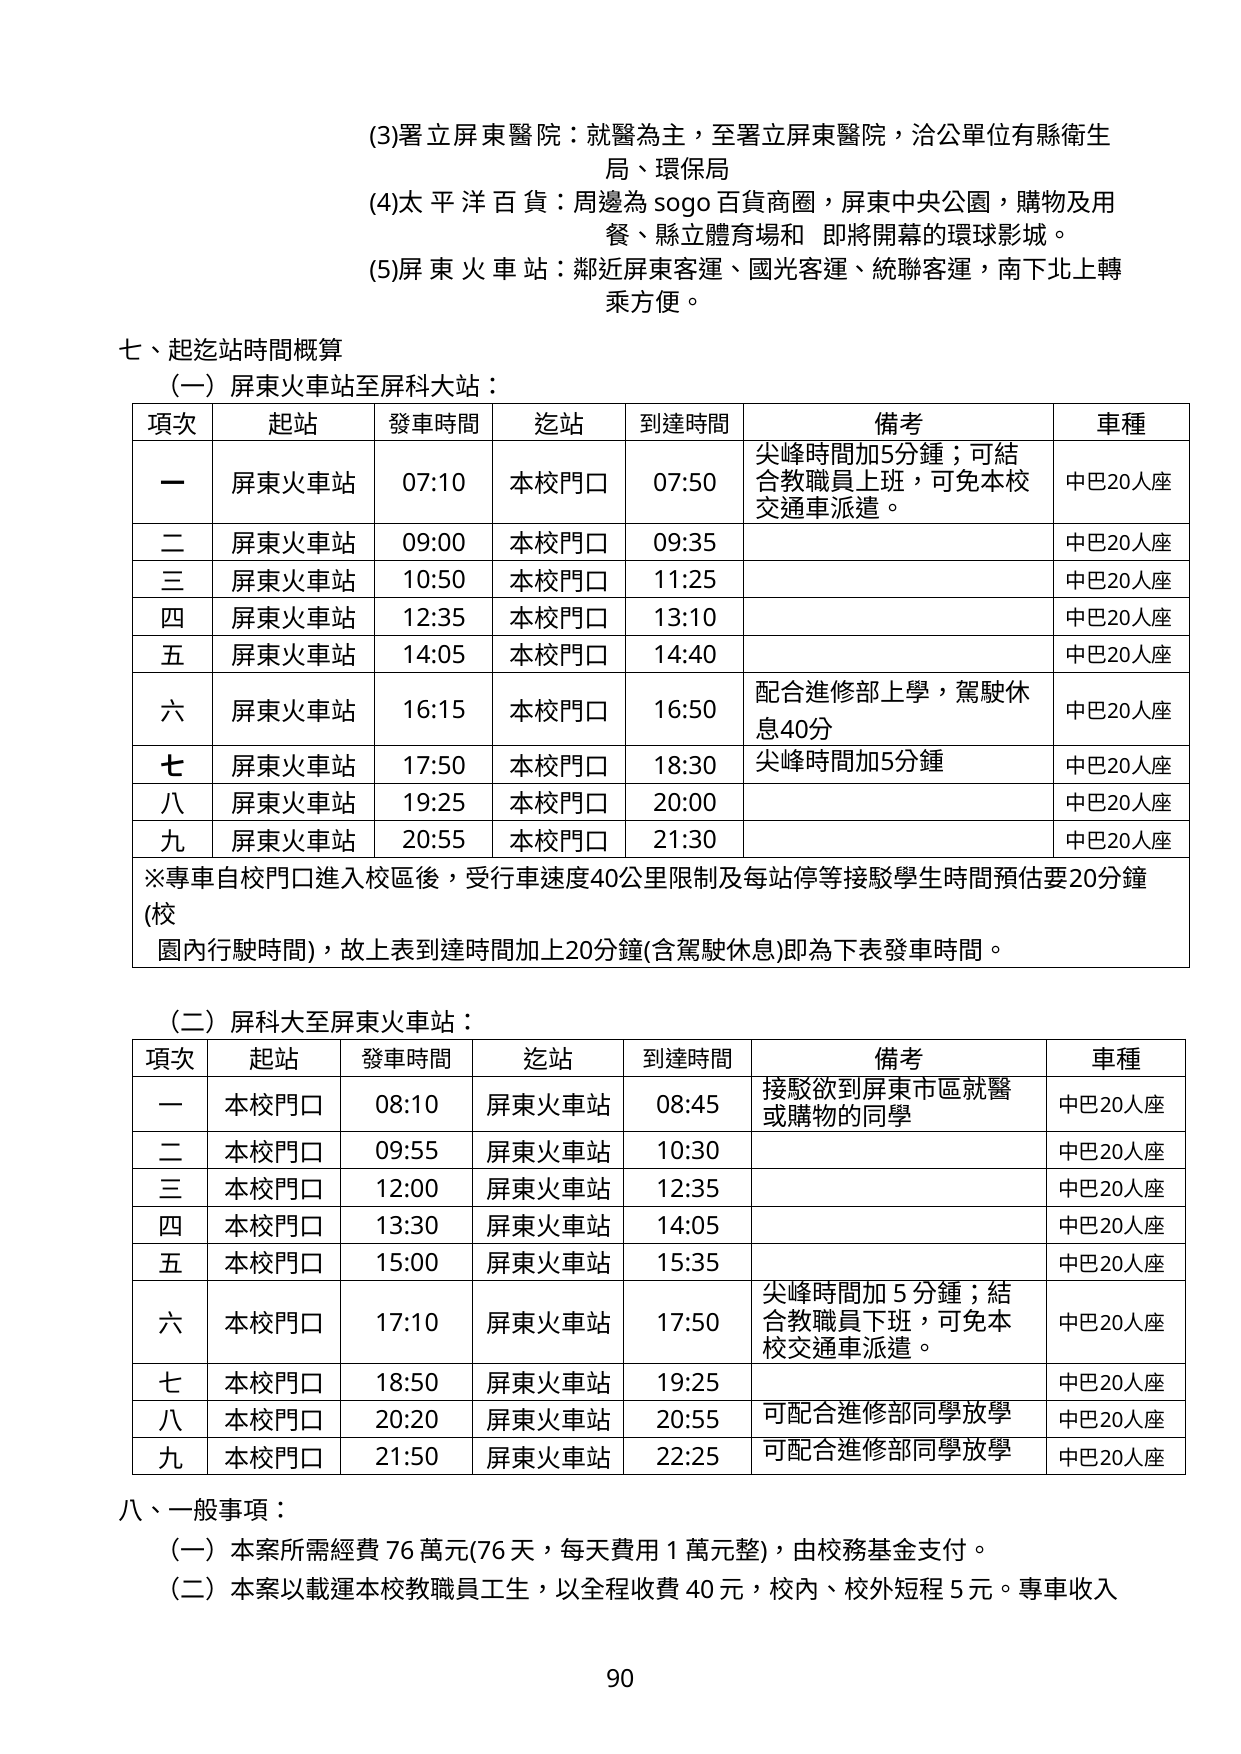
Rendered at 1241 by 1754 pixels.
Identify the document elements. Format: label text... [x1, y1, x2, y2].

table_cell 14:05 [624, 1207, 751, 1243]
table_cell 17:50 [375, 746, 492, 783]
table_cell 本校門口 [208, 1207, 340, 1243]
table_cell 本校門口 [493, 561, 625, 597]
table_header 備考 [752, 1040, 1046, 1076]
table_cell 本校門口 [208, 1169, 340, 1206]
table_cell 11:25 [626, 561, 743, 597]
table_cell 尖峰時間加5分鍾；可結合教職員上班，可免本校交通車派遣。 [744, 441, 1053, 523]
table_cell 中巴20人座 [1054, 784, 1189, 820]
table_cell 中巴20人座 [1054, 441, 1189, 523]
table_cell [744, 636, 1053, 672]
table_cell 20:55 [375, 821, 492, 857]
table_cell 三 [133, 1169, 207, 1206]
table_cell 屏東火車站 [213, 673, 374, 745]
table_cell [744, 784, 1053, 820]
table_cell 09:00 [375, 524, 492, 560]
table_cell 中巴20人座 [1054, 524, 1189, 560]
table_cell 19:25 [375, 784, 492, 820]
table_cell 本校門口 [493, 524, 625, 560]
table_cell [744, 598, 1053, 634]
table_cell 18:30 [626, 746, 743, 783]
table_cell 配合進修部上學，駕駛休息40分 [744, 673, 1053, 745]
table_header 車種 [1054, 404, 1189, 440]
table_cell 八 [133, 1401, 207, 1437]
table_cell 12:00 [341, 1169, 472, 1206]
table_cell 可配合進修部同學放學 [752, 1438, 1046, 1474]
table_header 到達時間 [626, 404, 743, 440]
table_cell [744, 821, 1053, 857]
table_header 迄站 [493, 404, 625, 440]
table_header 起站 [208, 1040, 340, 1076]
table_cell 屏東火車站 [473, 1207, 623, 1243]
table_cell 六 [133, 673, 212, 745]
table_cell 14:05 [375, 636, 492, 672]
text （二）本案以載運本校教職員工生，以全程收費40元，校內、校外短程5元。專車收入 [156, 1567, 1122, 1607]
table_cell 中巴20人座 [1047, 1169, 1185, 1206]
table_header 到達時間 [624, 1040, 751, 1076]
table_cell [752, 1207, 1046, 1243]
table_cell 15:00 [341, 1244, 472, 1280]
table_cell 尖峰時間加5分鍾；結合教職員下班，可免本校交通車派遣。 [752, 1281, 1046, 1362]
text (4)太平洋百貨：周邊為sogo百貨商圈，屏東中央公園，購物及用餐、縣立體育場和 即將開幕的環球影城。 [369, 185, 1122, 251]
table_cell 五 [133, 1244, 207, 1280]
text 七、起迄站時間概算 [118, 331, 1122, 367]
table_cell ※專車自校門口進入校區後，受行車速度40公里限制及每站停等接駁學生時間預估要20分鐘(校 園內行駛時間)，故上表到達時間加上20分鐘(含駕駛休息)即為下表發車時間。 [133, 858, 1189, 967]
table_cell 中巴20人座 [1054, 598, 1189, 634]
table_cell 屏東火車站 [213, 598, 374, 634]
table_cell 九 [133, 1438, 207, 1474]
table_header 項次 [133, 1040, 207, 1076]
table_cell 屏東火車站 [473, 1281, 623, 1362]
table_cell 一 [133, 1077, 207, 1131]
table_cell 中巴20人座 [1047, 1281, 1185, 1362]
table_cell 屏東火車站 [213, 524, 374, 560]
table_cell 六 [133, 1281, 207, 1362]
table_cell 09:55 [341, 1132, 472, 1168]
table_header 發車時間 [341, 1040, 472, 1076]
table_cell 09:35 [626, 524, 743, 560]
table_cell 中巴20人座 [1054, 746, 1189, 783]
table_cell 屏東火車站 [473, 1364, 623, 1400]
text 八、一般事項： [118, 1488, 1122, 1527]
table_cell 屏東火車站 [473, 1077, 623, 1131]
table_cell 本校門口 [493, 784, 625, 820]
table_cell 本校門口 [208, 1281, 340, 1362]
table_cell 中巴20人座 [1047, 1207, 1185, 1243]
table_cell 中巴20人座 [1047, 1132, 1185, 1168]
table_cell 本校門口 [208, 1077, 340, 1131]
table_cell 16:50 [626, 673, 743, 745]
table_cell 本校門口 [208, 1132, 340, 1168]
table_cell 13:10 [626, 598, 743, 634]
table_cell 七 [133, 1364, 207, 1400]
table_cell 本校門口 [208, 1438, 340, 1474]
table_cell 二 [133, 524, 212, 560]
table_cell 12:35 [624, 1169, 751, 1206]
table_cell 16:15 [375, 673, 492, 745]
table_cell 中巴20人座 [1047, 1364, 1185, 1400]
table_cell 中巴20人座 [1054, 673, 1189, 745]
text （一）屏東火車站至屏科大站： [156, 367, 1122, 403]
table_cell 中巴20人座 [1054, 821, 1189, 857]
table_cell 08:45 [624, 1077, 751, 1131]
table_header 發車時間 [375, 404, 492, 440]
table_header 項次 [133, 404, 212, 440]
table_cell 七 [133, 746, 212, 783]
table_cell 17:10 [341, 1281, 472, 1362]
table_cell 10:50 [375, 561, 492, 597]
table_cell 20:00 [626, 784, 743, 820]
table_header 起站 [213, 404, 374, 440]
table_cell 19:25 [624, 1364, 751, 1400]
table_cell [752, 1169, 1046, 1206]
table_cell 五 [133, 636, 212, 672]
table_cell [752, 1244, 1046, 1280]
table_cell 四 [133, 1207, 207, 1243]
table_cell 本校門口 [208, 1364, 340, 1400]
text （一）本案所需經費76萬元(76天，每天費用1萬元整)，由校務基金支付。 [156, 1527, 1122, 1567]
table_cell 中巴20人座 [1054, 561, 1189, 597]
table_cell 屏東火車站 [213, 561, 374, 597]
table_cell 三 [133, 561, 212, 597]
table_cell 本校門口 [208, 1244, 340, 1280]
table_cell 屏東火車站 [473, 1438, 623, 1474]
table_cell [744, 561, 1053, 597]
table_cell 九 [133, 821, 212, 857]
table_cell 20:20 [341, 1401, 472, 1437]
table_cell 屏東火車站 [213, 821, 374, 857]
table_cell 屏東火車站 [213, 746, 374, 783]
table_header 車種 [1047, 1040, 1185, 1076]
table_cell 二 [133, 1132, 207, 1168]
table_cell 八 [133, 784, 212, 820]
table_header 迄站 [473, 1040, 623, 1076]
table_header 備考 [744, 404, 1053, 440]
table_cell 15:35 [624, 1244, 751, 1280]
table_cell 18:50 [341, 1364, 472, 1400]
table_cell 中巴20人座 [1047, 1077, 1185, 1131]
table_cell 接駁欲到屏東市區就醫或購物的同學 [752, 1077, 1046, 1131]
table_cell 20:55 [624, 1401, 751, 1437]
table_cell 21:50 [341, 1438, 472, 1474]
table_cell 本校門口 [493, 636, 625, 672]
table_cell [744, 524, 1053, 560]
table_cell 四 [133, 598, 212, 634]
table_cell 本校門口 [493, 746, 625, 783]
table_cell 本校門口 [493, 673, 625, 745]
table_cell 中巴20人座 [1047, 1438, 1185, 1474]
table_cell 中巴20人座 [1054, 636, 1189, 672]
table_cell 21:30 [626, 821, 743, 857]
table_cell 22:25 [624, 1438, 751, 1474]
table_cell 本校門口 [493, 598, 625, 634]
table_cell 07:10 [375, 441, 492, 523]
table_cell 屏東火車站 [473, 1401, 623, 1437]
table_cell 屏東火車站 [473, 1132, 623, 1168]
table_cell 14:40 [626, 636, 743, 672]
table_cell 10:30 [624, 1132, 751, 1168]
table_cell [752, 1364, 1046, 1400]
text （二）屏科大至屏東火車站： [156, 1002, 1122, 1038]
text (3)署立屏東醫院：就醫為主，至署立屏東醫院，洽公單位有縣衛生局、環保局 [369, 118, 1122, 185]
table_cell 17:50 [624, 1281, 751, 1362]
table_cell 一 [133, 441, 212, 523]
text (5)屏東火車站：鄰近屏東客運、國光客運、統聯客運，南下北上轉乘方便。 [369, 251, 1122, 318]
table_cell 屏東火車站 [213, 784, 374, 820]
table_cell [752, 1132, 1046, 1168]
table_cell 中巴20人座 [1047, 1401, 1185, 1437]
table_cell 可配合進修部同學放學 [752, 1401, 1046, 1437]
table_cell 12:35 [375, 598, 492, 634]
table_cell 屏東火車站 [473, 1244, 623, 1280]
table_cell 屏東火車站 [213, 441, 374, 523]
table_cell 07:50 [626, 441, 743, 523]
table_cell 本校門口 [493, 441, 625, 523]
table_cell 中巴20人座 [1047, 1244, 1185, 1280]
table_cell 13:30 [341, 1207, 472, 1243]
table_cell 08:10 [341, 1077, 472, 1131]
table_cell 屏東火車站 [213, 636, 374, 672]
table_cell 屏東火車站 [473, 1169, 623, 1206]
table_cell 尖峰時間加5分鍾 [744, 746, 1053, 783]
table_cell 本校門口 [493, 821, 625, 857]
table_cell 本校門口 [208, 1401, 340, 1437]
